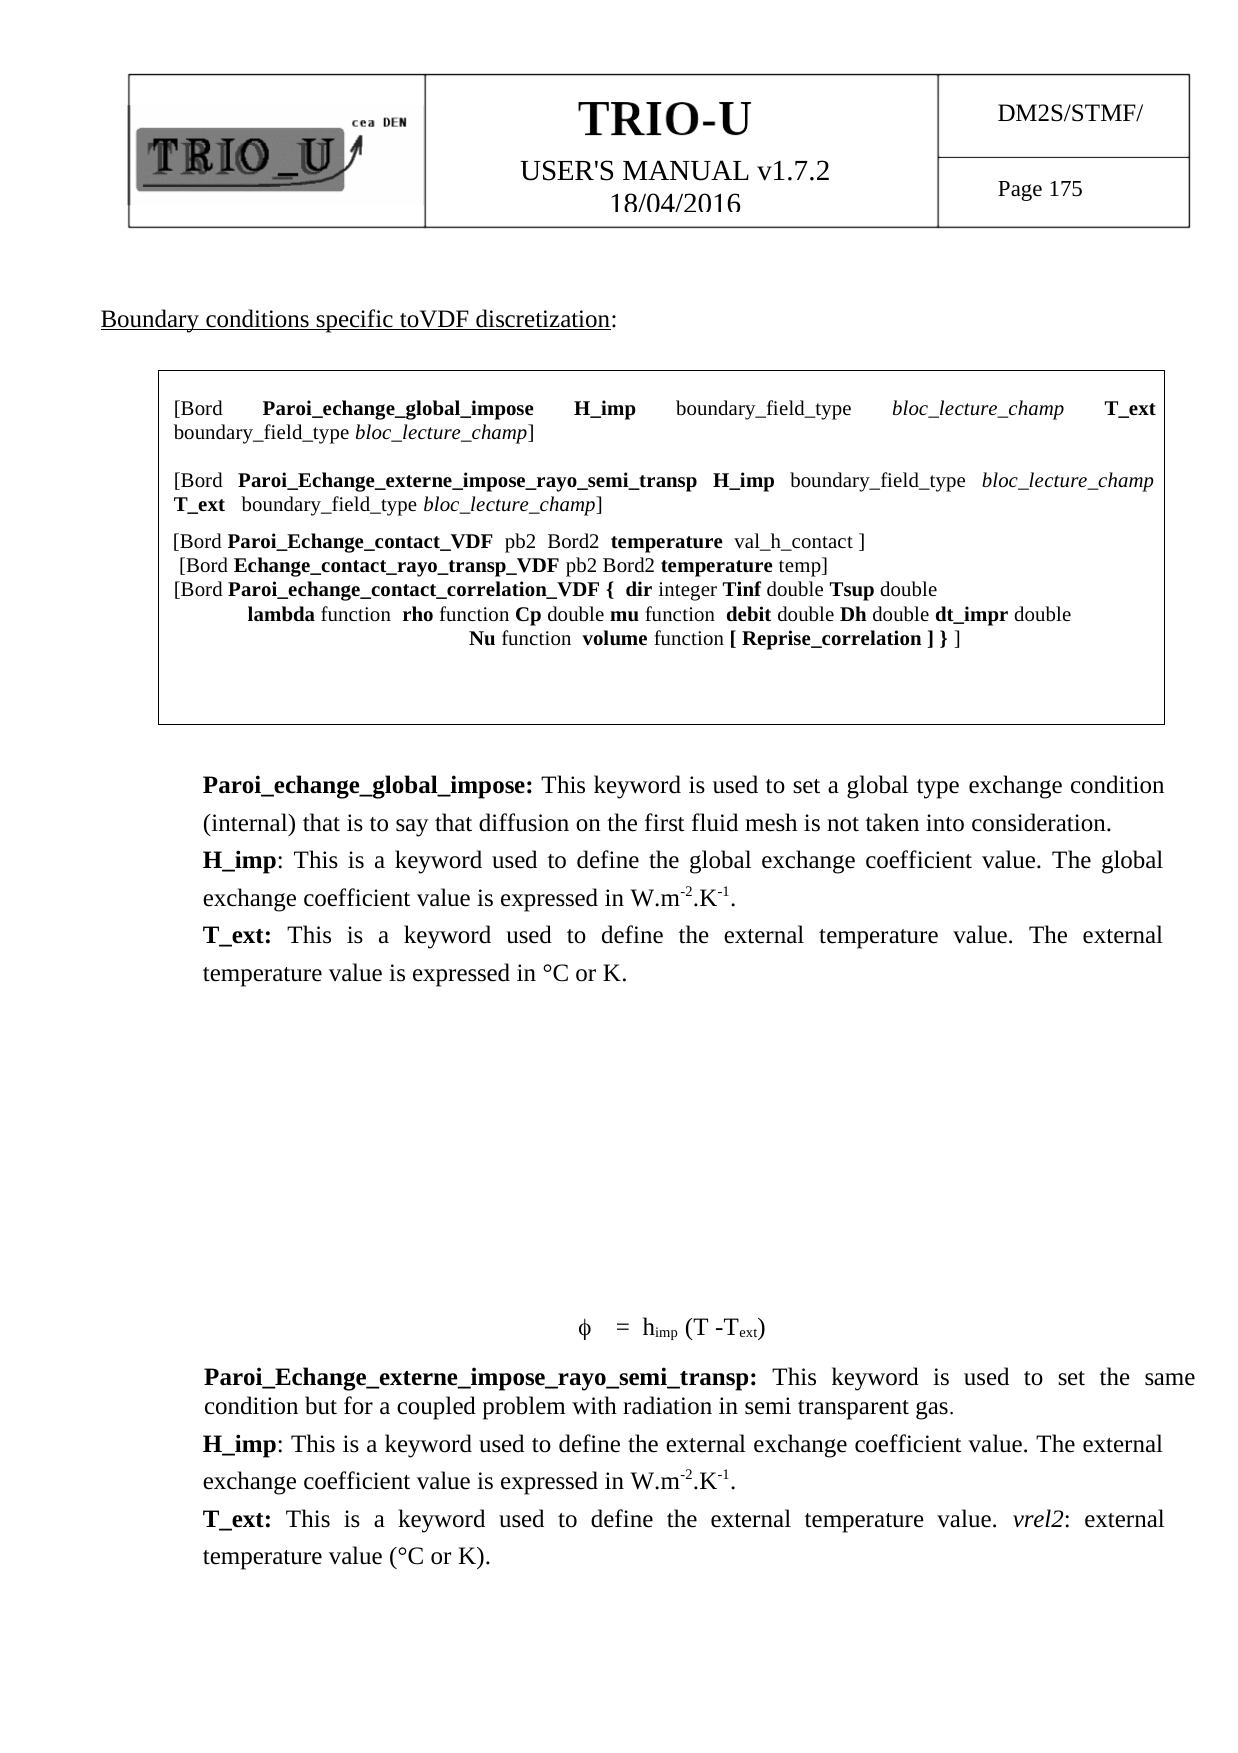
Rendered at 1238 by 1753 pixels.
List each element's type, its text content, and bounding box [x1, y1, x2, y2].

text Paroi_echange_global_impose: This keyword is used to set a global type exchange condition (internal) that is to say that diffusion on the first fluid mesh is not taken into consideration. [203, 762, 1165, 837]
text Boundary conditions specific toVDF discretization: [100, 295, 1165, 333]
text H_imp: This is a keyword used to define the global exchange coefficient value. The global exchange coefficient value is expressed in W.m-2.K-1. [203, 837, 1165, 912]
text T_ext: This is a keyword used to define the external temperature value. The external temperature value is expressed in °C or K. [203, 912, 1165, 987]
text H_imp: This is a keyword used to define the external exchange coefficient value. The external exchange coefficient value is expressed in W.m-2.K-1. [203, 1420, 1165, 1495]
text Paroi_Echange_externe_impose_rayo_semi_transp: This keyword is used to set the same condition but for a coupled problem with radiation in semi transparent gas. [204, 1362, 1196, 1420]
text T_ext: This is a keyword used to define the external temperature value. vrel2: external temperature value (°C or K). [203, 1495, 1165, 1570]
list = himp (T -Text) [578, 1303, 766, 1341]
table_header [Bord Paroi_echange_global_impose H_imp boundary_field_type bloc_lecture_champ T_ext boundary_field_type bloc_lecture_champ] [Bord Paroi_Echange_externe_impose_rayo_semi_transp H_imp boundary_field_type bloc_lecture_champ T_ext boundary_field_type bloc_lecture_champ] [Bord Paroi_Echange_contact_VDF pb2 Bord2 temperature val_h_contact ] [Bord Echange_contact_rayo_transp_VDF pb2 Bord2 temperature temp] [Bord Paroi_echange_contact_correlation_VDF { dir integer Tinf double Tsup double lambda function rho function Cp double mu function debit double Dh double dt_impr double Nu function volume function [ Reprise_correlation ] } ] [159, 371, 1164, 723]
